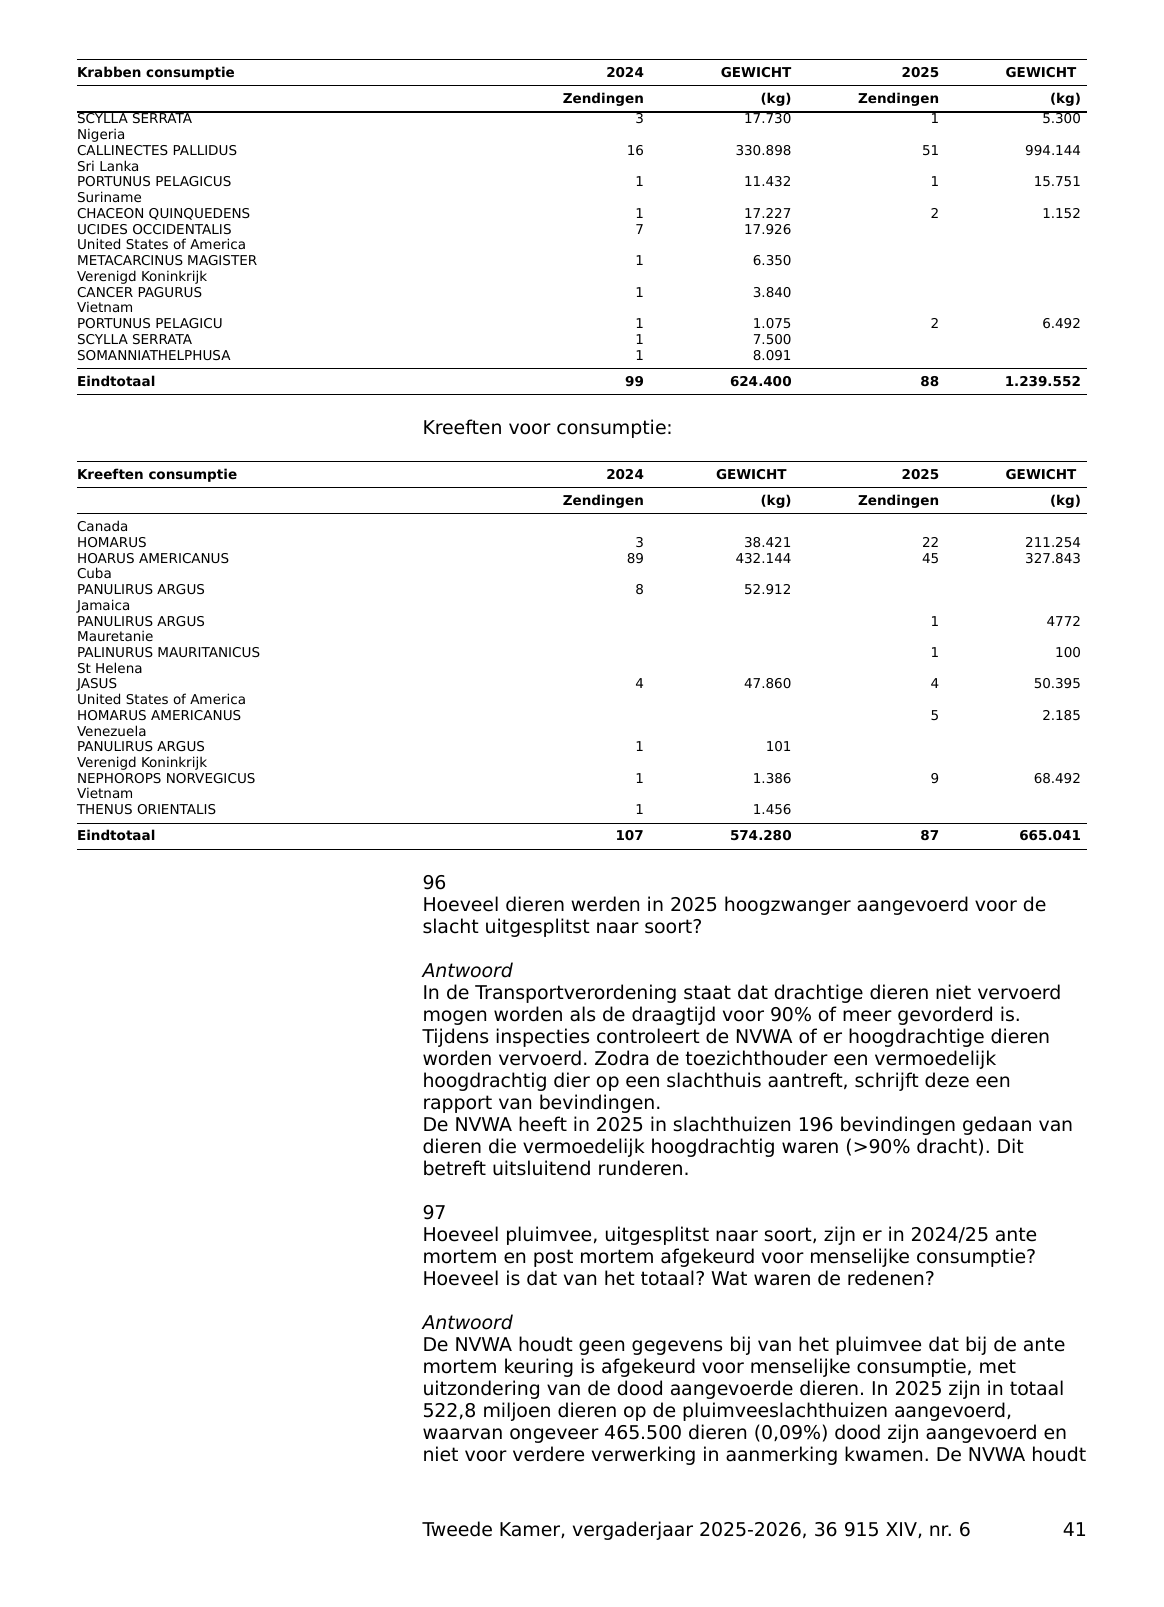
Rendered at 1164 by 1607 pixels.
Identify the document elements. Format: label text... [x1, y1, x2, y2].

table_cell Vietnam [77, 300, 502, 316]
table_cell [945, 127, 1087, 143]
table_cell [945, 347, 1087, 368]
table_cell [945, 514, 1087, 535]
table_cell [502, 724, 649, 739]
table_cell [650, 514, 797, 535]
table_cell [797, 786, 945, 802]
table_cell [502, 613, 649, 629]
table_cell 101 [650, 739, 797, 755]
table_cell HOARUS AMERICANUS [77, 550, 502, 566]
table_cell [797, 755, 945, 771]
table_cell 211.254 [945, 535, 1087, 550]
table_header GEWICHT [650, 60, 797, 85]
table_cell United States of America [77, 237, 502, 253]
table_cell [945, 566, 1087, 582]
table_header GEWICHT [945, 462, 1087, 487]
table_cell [650, 692, 797, 708]
table_cell [502, 645, 649, 661]
table_cell [502, 598, 649, 613]
table_cell [502, 786, 649, 802]
table_cell [945, 598, 1087, 613]
table_cell Zendingen [502, 488, 649, 513]
table_cell [650, 237, 797, 253]
table_cell PANULIRUS ARGUS [77, 613, 502, 629]
table_cell [650, 159, 797, 174]
table_cell [650, 190, 797, 206]
table_cell 4 [502, 676, 649, 692]
table_header GEWICHT [945, 60, 1087, 85]
table_cell 100 [945, 645, 1087, 661]
table_cell [502, 514, 649, 535]
table_cell (kg) [945, 86, 1087, 111]
table_cell [945, 629, 1087, 645]
table_cell 7.500 [650, 332, 797, 347]
table_cell Zendingen [502, 86, 649, 111]
table_cell [797, 598, 945, 613]
table_cell 3 [502, 113, 649, 127]
table_cell United States of America [77, 692, 502, 708]
table_cell CALLINECTES PALLIDUS [77, 143, 502, 158]
table_cell Cuba [77, 566, 502, 582]
table_cell [502, 661, 649, 676]
table_cell 5 [797, 708, 945, 723]
text 97 [422, 1202, 1087, 1224]
table_cell 51 [797, 143, 945, 158]
table_cell 8.091 [650, 347, 797, 368]
table_cell [797, 629, 945, 645]
table_cell Jamaica [77, 598, 502, 613]
table_cell Suriname [77, 190, 502, 206]
table_cell 1.239.552 [945, 369, 1087, 394]
table_cell [650, 613, 797, 629]
table_cell Nigeria [77, 127, 502, 143]
table_cell Eindtotaal [77, 824, 502, 849]
table_cell 38.421 [650, 535, 797, 550]
table_cell 8 [502, 582, 649, 598]
table_cell HOMARUS AMERICANUS [77, 708, 502, 723]
table_cell 1.456 [650, 802, 797, 822]
table_cell 17.926 [650, 221, 797, 237]
table_cell 45 [797, 550, 945, 566]
table_cell [797, 237, 945, 253]
table_cell [945, 269, 1087, 284]
table_cell [502, 692, 649, 708]
table_cell [945, 221, 1087, 237]
table_cell CANCER PAGURUS [77, 284, 502, 300]
table_cell [945, 739, 1087, 755]
table_cell Zendingen [797, 86, 945, 111]
table_cell (kg) [650, 488, 797, 513]
text Antwoord [422, 1312, 1087, 1334]
table_cell 99 [502, 369, 649, 394]
table_cell 1.152 [945, 206, 1087, 221]
table_cell [502, 629, 649, 645]
table_cell [650, 786, 797, 802]
table_cell [797, 514, 945, 535]
table_cell 52.912 [650, 582, 797, 598]
table_cell [945, 253, 1087, 269]
table_cell [945, 190, 1087, 206]
table_cell 3.840 [650, 284, 797, 300]
table_cell METACARCINUS MAGISTER [77, 253, 502, 269]
table_cell 665.041 [945, 824, 1087, 849]
table_cell SCYLLA SERRATA [77, 332, 502, 347]
table_cell [797, 582, 945, 598]
table_cell Venezuela [77, 724, 502, 739]
table_cell (kg) [945, 488, 1087, 513]
table_cell SOMANNIATHELPHUSA [77, 347, 502, 368]
table_cell [945, 332, 1087, 347]
table_cell [945, 284, 1087, 300]
table_cell PORTUNUS PELAGICU [77, 316, 502, 332]
table_cell 1 [502, 206, 649, 221]
table_cell [797, 127, 945, 143]
table_cell 574.280 [650, 824, 797, 849]
table_cell [650, 300, 797, 316]
table_cell 4 [797, 676, 945, 692]
table_cell Eindtotaal [77, 369, 502, 394]
table_cell [797, 802, 945, 822]
table_cell PANULIRUS ARGUS [77, 582, 502, 598]
table_cell [502, 269, 649, 284]
table_cell THENUS ORIENTALIS [77, 802, 502, 822]
table_cell [945, 786, 1087, 802]
table_cell 1.075 [650, 316, 797, 332]
table_cell 89 [502, 550, 649, 566]
table_cell 16 [502, 143, 649, 158]
text De NVWA heeft in 2025 in slachthuizen 196 bevindingen gedaan van dieren die vermoedelijk hoogdrachtig waren (>90% dracht). Dit betreft uitsluitend runderen. [422, 1114, 1087, 1180]
table_cell [502, 127, 649, 143]
table_cell 22 [797, 535, 945, 550]
table_cell [945, 159, 1087, 174]
table_cell 1 [502, 253, 649, 269]
table_cell [650, 645, 797, 661]
table_cell 2.185 [945, 708, 1087, 723]
table_cell 15.751 [945, 174, 1087, 190]
table_cell Canada [77, 514, 502, 535]
table_cell [797, 253, 945, 269]
table_cell PALINURUS MAURITANICUS [77, 645, 502, 661]
table_cell [945, 237, 1087, 253]
table_cell [797, 269, 945, 284]
table_cell [945, 661, 1087, 676]
table_cell [797, 159, 945, 174]
text Hoeveel pluimvee, uitgesplitst naar soort, zijn er in 2024/25 ante mortem en post mortem afgekeurd voor menselijke consumptie? Hoeveel is dat van het totaal? Wat waren de redenen? [422, 1224, 1087, 1290]
table_cell Sri Lanka [77, 159, 502, 174]
table_cell 1 [797, 174, 945, 190]
text Hoeveel dieren werden in 2025 hoogzwanger aangevoerd voor de slacht uitgesplitst naar soort? [422, 894, 1087, 938]
table_cell 17.227 [650, 206, 797, 221]
table_cell [797, 332, 945, 347]
table_cell Vietnam [77, 786, 502, 802]
table_cell 6.492 [945, 316, 1087, 332]
table_cell [502, 708, 649, 723]
text Kreeften voor consumptie: [422, 417, 1087, 439]
table_cell 1 [502, 332, 649, 347]
table_cell St Helena [77, 661, 502, 676]
table_cell [502, 566, 649, 582]
table_cell [650, 566, 797, 582]
table_cell [797, 190, 945, 206]
table_cell 330.898 [650, 143, 797, 158]
table_header Krabben consumptie [77, 60, 502, 85]
table_header 2024 [502, 462, 649, 487]
table_cell [650, 598, 797, 613]
table_cell 1 [502, 771, 649, 786]
table_cell [797, 724, 945, 739]
table_cell 47.860 [650, 676, 797, 692]
table_header 2025 [797, 462, 945, 487]
table_cell [945, 692, 1087, 708]
text 96 [422, 872, 1087, 894]
table_cell [502, 237, 649, 253]
table_cell 1 [797, 613, 945, 629]
table_cell JASUS [77, 676, 502, 692]
table_cell [650, 755, 797, 771]
table_cell 107 [502, 824, 649, 849]
text De NVWA houdt geen gegevens bij van het pluimvee dat bij de ante mortem keuring is afgekeurd voor menselijke consumptie, met uitzondering van de dood aangevoerde dieren. In 2025 zijn in totaal 522,8 miljoen dieren op de pluimveeslachthuizen aangevoerd, waarvan ongeveer 465.500 dieren (0,09%) dood zijn aangevoerd en niet voor verdere verwerking in aanmerking kwamen. De NVWA houdt [422, 1334, 1087, 1466]
table_cell [797, 566, 945, 582]
table_cell [502, 300, 649, 316]
table_cell PORTUNUS PELAGICUS [77, 174, 502, 190]
table_cell [502, 755, 649, 771]
table_cell 994.144 [945, 143, 1087, 158]
table_cell [797, 284, 945, 300]
text Antwoord [422, 960, 1087, 982]
table_cell 1 [797, 113, 945, 127]
table_cell UCIDES OCCIDENTALIS [77, 221, 502, 237]
table_cell 1 [502, 316, 649, 332]
table_cell 6.350 [650, 253, 797, 269]
table_cell 17.730 [650, 113, 797, 127]
table_cell Verenigd Koninkrijk [77, 269, 502, 284]
table_cell [77, 488, 502, 513]
table_cell CHACEON QUINQUEDENS [77, 206, 502, 221]
table_cell 88 [797, 369, 945, 394]
table_cell 11.432 [650, 174, 797, 190]
table_cell [945, 300, 1087, 316]
table_cell 68.492 [945, 771, 1087, 786]
table_cell [797, 347, 945, 368]
table_header GEWICHT [650, 462, 797, 487]
table_cell HOMARUS [77, 535, 502, 550]
text In de Transportverordening staat dat drachtige dieren niet vervoerd mogen worden als de draagtijd voor 90% of meer gevorderd is. Tijdens inspecties controleert de NVWA of er hoogdrachtige dieren worden vervoerd. Zodra de toezichthouder een vermoedelijk hoogdrachtig dier op een slachthuis aantreft, schrijft deze een rapport van bevindingen. [422, 982, 1087, 1114]
table_cell Verenigd Koninkrijk [77, 755, 502, 771]
table_cell [945, 802, 1087, 822]
table_cell [797, 300, 945, 316]
table_header 2025 [797, 60, 945, 85]
table_cell [650, 127, 797, 143]
table_cell [945, 724, 1087, 739]
table_cell [797, 661, 945, 676]
table_header Kreeften consumptie [77, 462, 502, 487]
table_cell PANULIRUS ARGUS [77, 739, 502, 755]
table_cell [77, 86, 502, 111]
table_cell [650, 269, 797, 284]
table_cell [797, 739, 945, 755]
table_cell 1 [502, 174, 649, 190]
table_cell 4772 [945, 613, 1087, 629]
table_cell 50.395 [945, 676, 1087, 692]
table_cell NEPHOROPS NORVEGICUS [77, 771, 502, 786]
table_cell 5.300 [945, 113, 1087, 127]
table_cell 2 [797, 206, 945, 221]
table_cell [650, 661, 797, 676]
table_cell 9 [797, 771, 945, 786]
table_header 2024 [502, 60, 649, 85]
table_cell 432.144 [650, 550, 797, 566]
table_cell [945, 755, 1087, 771]
table_cell 2 [797, 316, 945, 332]
table_cell 1 [502, 739, 649, 755]
table_cell [650, 708, 797, 723]
table_cell 1 [502, 802, 649, 822]
table_cell [650, 724, 797, 739]
table_cell 7 [502, 221, 649, 237]
table_cell [797, 692, 945, 708]
table_cell 624.400 [650, 369, 797, 394]
table_cell Zendingen [797, 488, 945, 513]
table_cell [502, 159, 649, 174]
table_cell SCYLLA SERRATA [77, 113, 502, 127]
table_cell 1 [502, 347, 649, 368]
table_cell 87 [797, 824, 945, 849]
table_cell [502, 190, 649, 206]
table_cell [650, 629, 797, 645]
table_cell 1 [797, 645, 945, 661]
table_cell 3 [502, 535, 649, 550]
table_cell (kg) [650, 86, 797, 111]
table_cell Mauretanie [77, 629, 502, 645]
table_cell 1 [502, 284, 649, 300]
table_cell 1.386 [650, 771, 797, 786]
table_cell [945, 582, 1087, 598]
table_cell [797, 221, 945, 237]
table_cell 327.843 [945, 550, 1087, 566]
